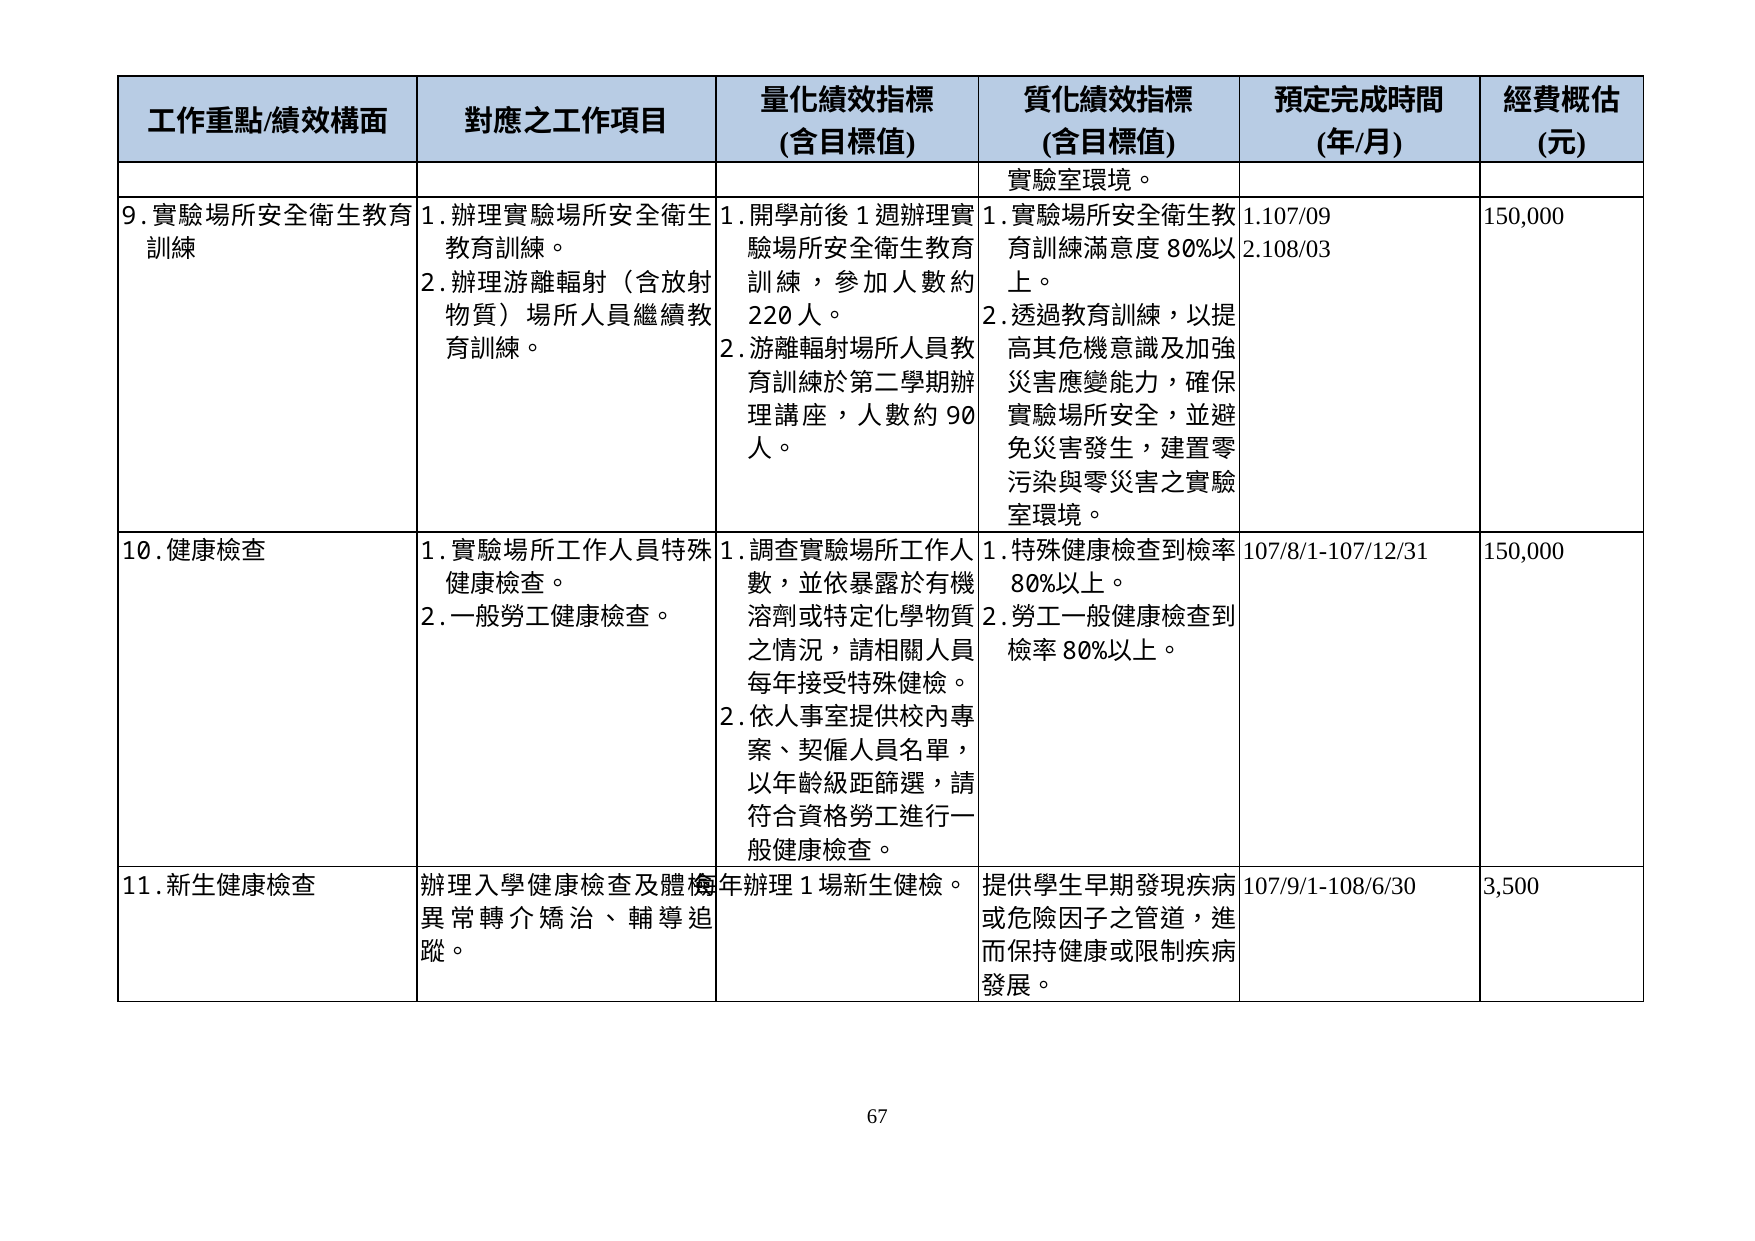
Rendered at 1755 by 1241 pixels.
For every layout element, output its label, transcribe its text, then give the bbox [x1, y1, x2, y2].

table_cell 1.實驗場所工作人員特殊健康檢查。 2.一般勞工健康檢查。 [418, 533, 715, 866]
table_cell 150,000 [1481, 198, 1643, 531]
table_cell [1481, 163, 1643, 196]
table_cell 提供學生早期發現疾病或危險因子之管道，進而保持健康或限制疾病發展。 [979, 867, 1239, 1001]
table_cell 實驗室環境。 [979, 163, 1239, 196]
table_cell [418, 163, 715, 196]
table_cell [119, 163, 416, 196]
table_cell 10.健康檢查 [119, 533, 416, 866]
table_header 經費概估 (元) [1481, 77, 1643, 161]
table_header 量化績效指標 (含目標值) [717, 77, 978, 161]
table_cell 1.調查實驗場所工作人數，並依暴露於有機溶劑或特定化學物質之情況，請相關人員每年接受特殊健檢。 2.依人事室提供校內專案、契僱人員名單，以年齡級距篩選，請符合資格勞工進行一般健康檢查。 [717, 533, 978, 866]
table_cell 11.新生健康檢查 [119, 867, 416, 1001]
table_cell 1.開學前後1週辦理實驗場所安全衛生教育訓練，參加人數約220人。 2.游離輻射場所人員教育訓練於第二學期辦理講座，人數約90人。 [717, 198, 978, 531]
table_cell [1240, 163, 1479, 196]
table_cell 3,500 [1481, 867, 1643, 1001]
table_cell 每年辦理1場新生健檢。 [717, 867, 978, 1001]
table_cell 107/8/1-107/12/31 [1240, 533, 1479, 866]
table_cell 9.實驗場所安全衛生教育訓練 [119, 198, 416, 531]
table_header 工作重點/績效構面 [119, 77, 416, 161]
table_header 質化績效指標 (含目標值) [979, 77, 1239, 161]
table_cell 1.特殊健康檢查到檢率80%以上。 2.勞工一般健康檢查到檢率80%以上。 [979, 533, 1239, 866]
table_cell 1.實驗場所安全衛生教育訓練滿意度80%以上。 2.透過教育訓練，以提高其危機意識及加強災害應變能力，確保實驗場所安全，並避免災害發生，建置零污染與零災害之實驗室環境。 [979, 198, 1239, 531]
table_cell 1.辦理實驗場所安全衛生教育訓練。 2.辦理游離輻射（含放射物質）場所人員繼續教育訓練。 [418, 198, 715, 531]
table_cell 辦理入學健康檢查及體檢異常轉介矯治、輔導追蹤。 [418, 867, 715, 1001]
table_cell 150,000 [1481, 533, 1643, 866]
table_header 對應之工作項目 [418, 77, 715, 161]
table_cell 107/9/1-108/6/30 [1240, 867, 1479, 1001]
table_cell [717, 163, 978, 196]
table_cell 1.107/09 2.108/03 [1240, 198, 1479, 531]
table_header 預定完成時間 (年/月) [1240, 77, 1479, 161]
